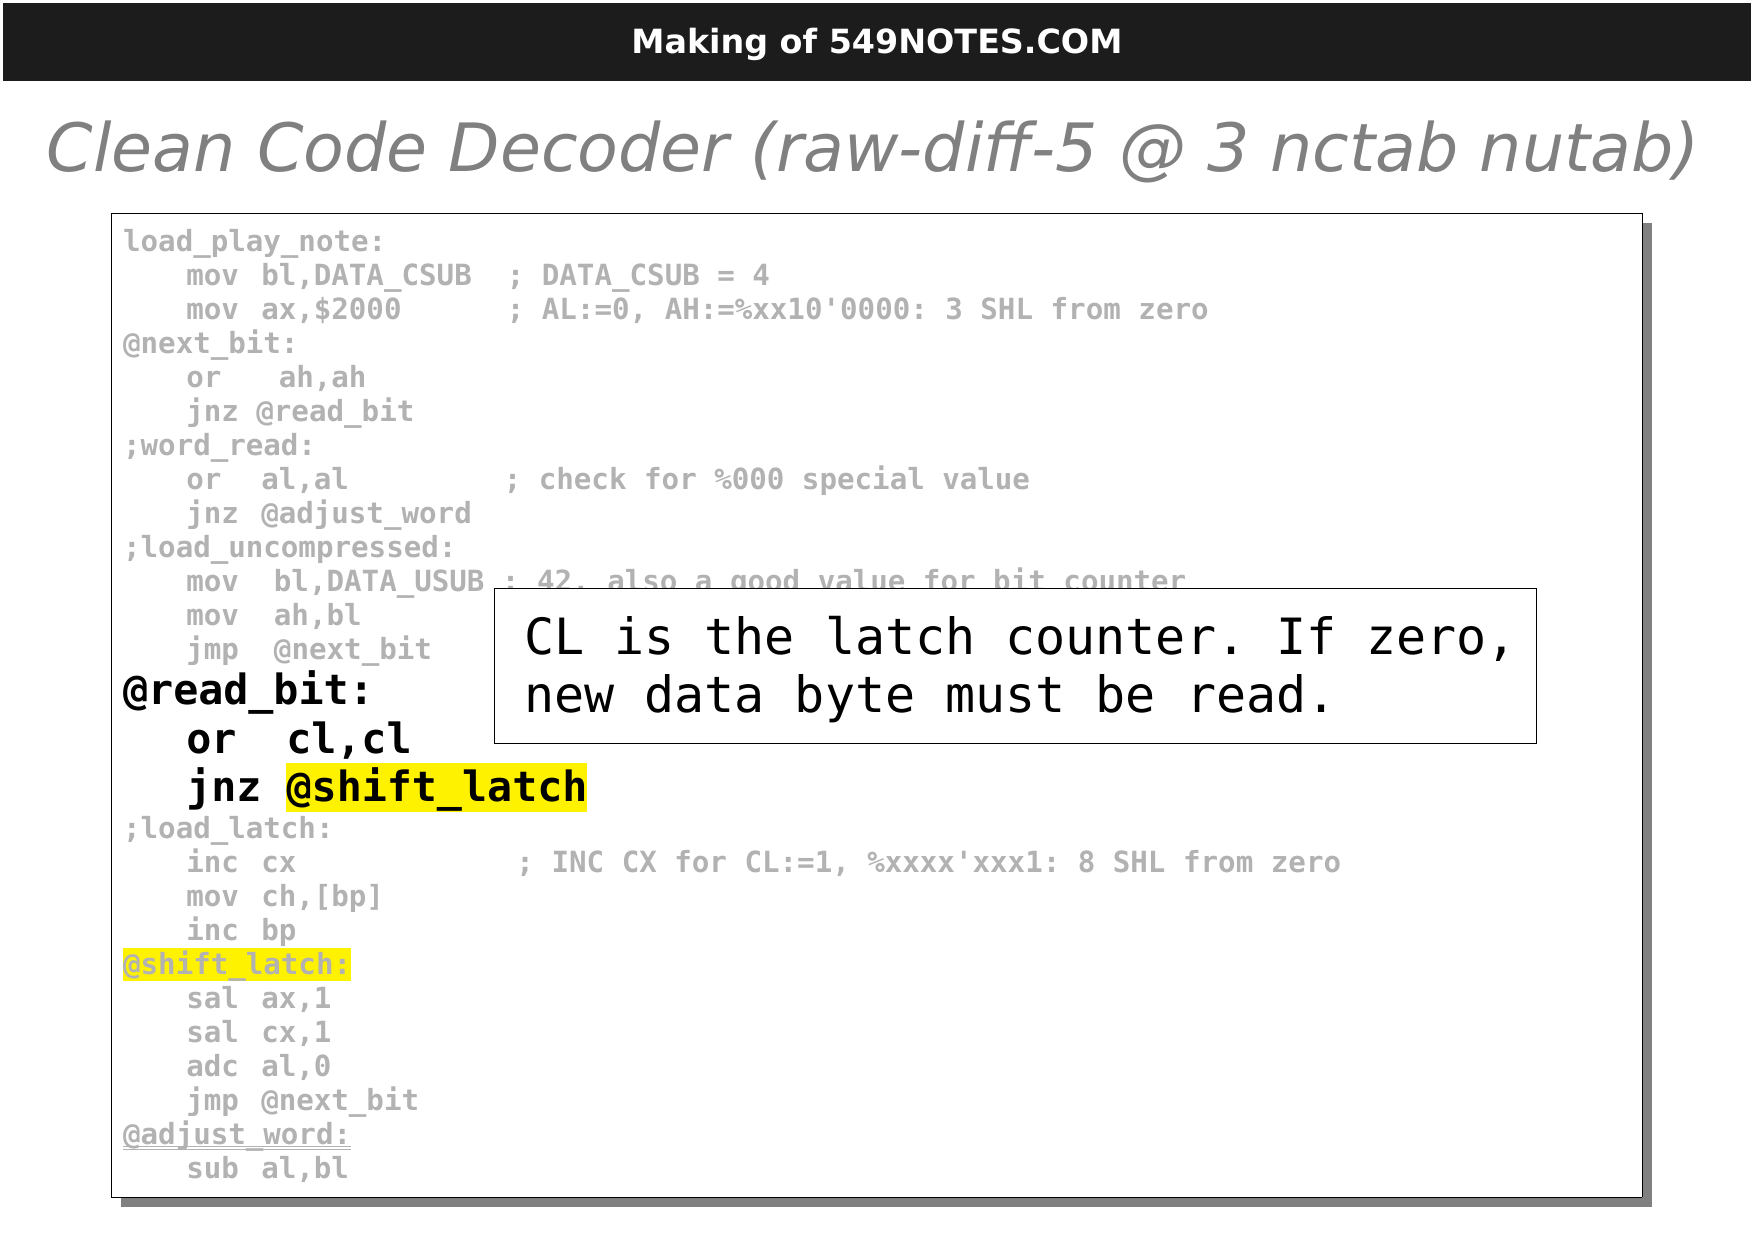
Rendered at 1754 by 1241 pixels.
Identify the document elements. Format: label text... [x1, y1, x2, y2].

text Clean Code Decoder (raw-diff-5 @ 3 nctab nutab) [3, 110, 1751, 188]
table_header load_play_note: mov bl,DATA_CSUB ; DATA_CSUB = 4 mov ax,$2000 ; AL:=0, AH:=%xx10'0000: 3 SHL from zero @next_bit: or ah,ah jnz @read_bit ;word_read: or al,al ; check for %000 special value jnz @adjust_word ;load_uncompressed: mov bl,DATA_USUB ; 42, also a good value for bit counter mov ah,bl ; %xxxx'xx10: 7 SHL from zero jmp @next_bit @read_bit: or cl,cl jnz @shift_latch ;load_latch: inc cx ; INC CX for CL:=1, %xxxx'xxx1: 8 SHL from zero mov ch,[bp] inc bp @shift_latch: sal ax,1 sal cx,1 adc al,0 jmp @next_bit @adjust_word: sub al,bl [105, 207, 1658, 1213]
